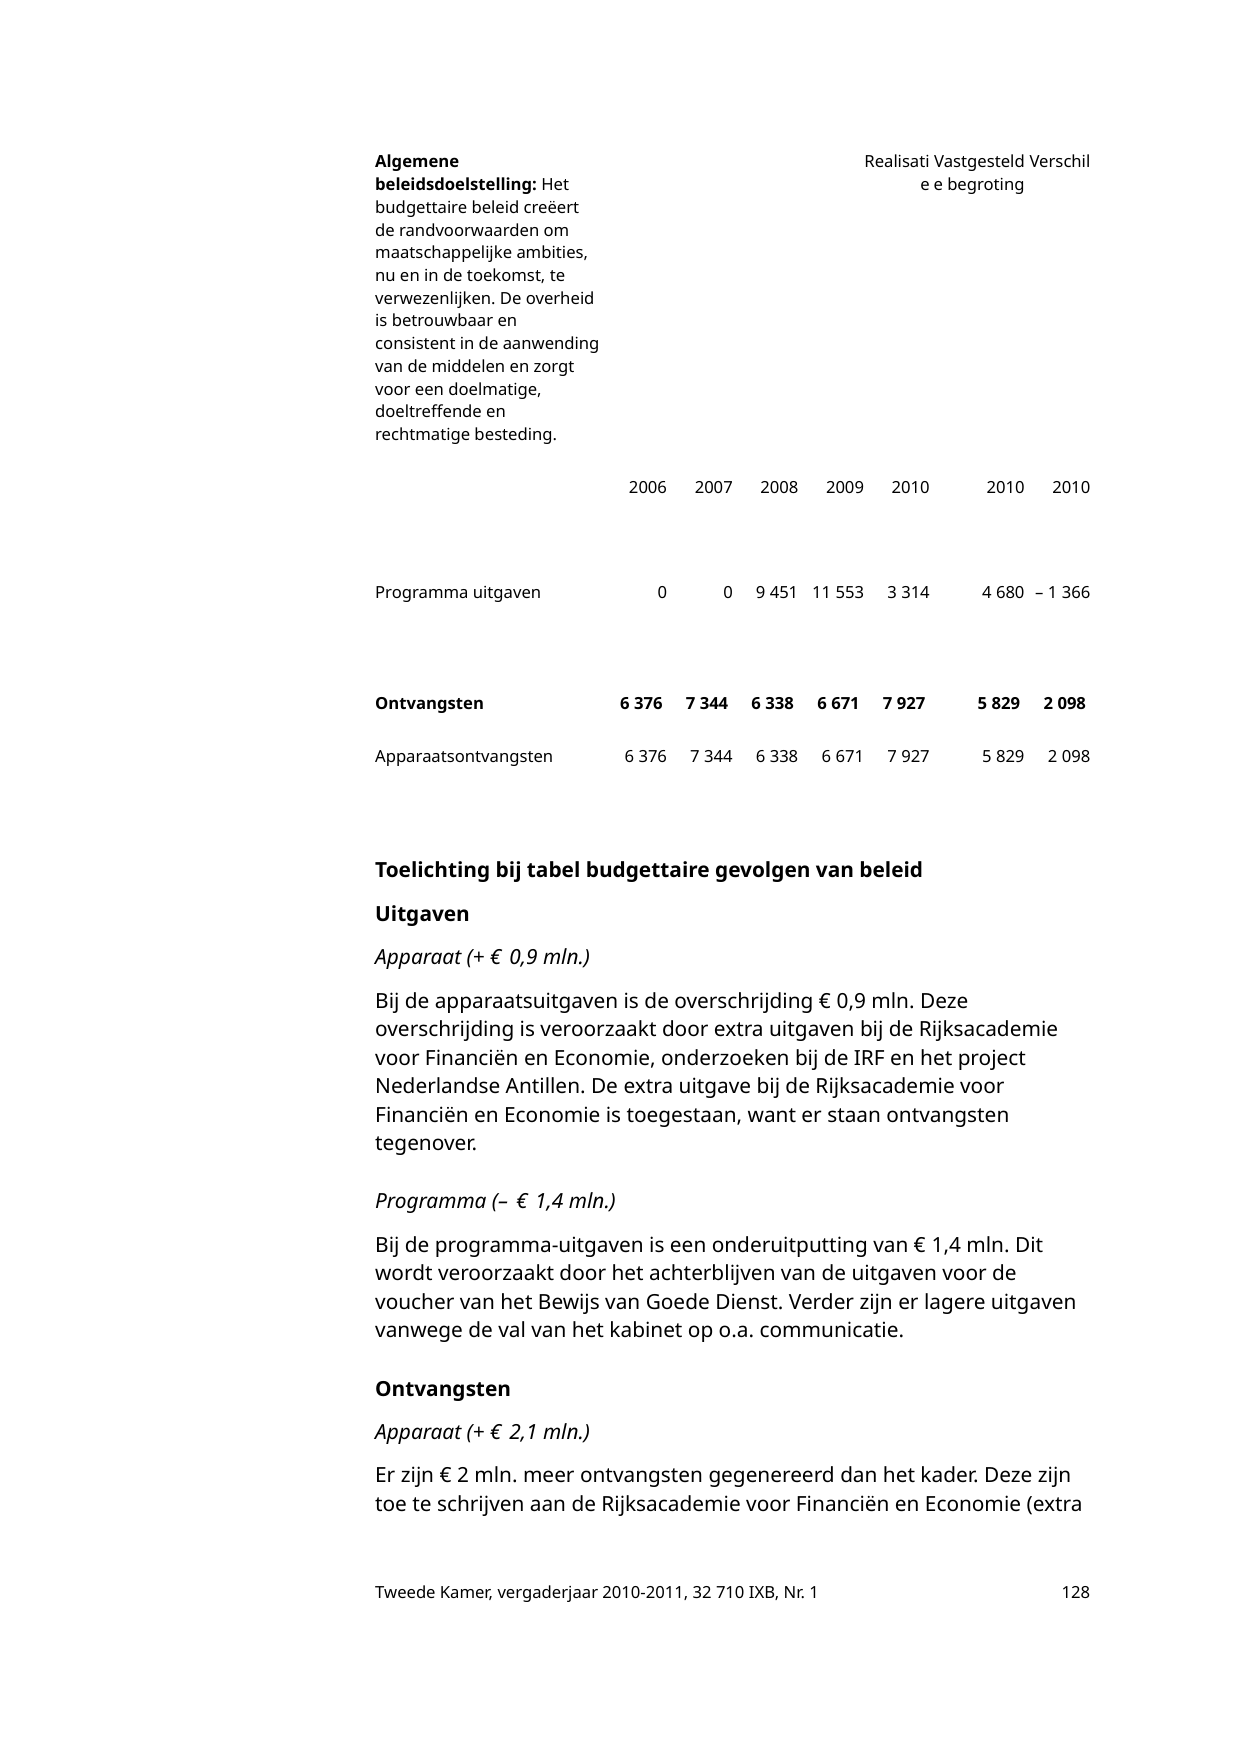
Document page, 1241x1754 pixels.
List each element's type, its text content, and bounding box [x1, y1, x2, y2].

table_cell 5 829 [930, 692, 1024, 744]
table_cell 5 829 [930, 745, 1024, 797]
table_cell [601, 528, 667, 581]
table_cell 0 [667, 581, 732, 633]
table_cell 6 376 [601, 745, 667, 797]
table_header [798, 150, 864, 475]
table_cell 2007 [667, 475, 732, 528]
table_cell [375, 633, 601, 692]
table_cell 11 553 [798, 581, 864, 633]
table_cell [930, 528, 1024, 581]
table_cell 7 344 [667, 745, 732, 797]
table_cell 6 376 [601, 692, 667, 744]
table_cell [930, 633, 1024, 692]
table_cell [375, 528, 601, 581]
table_cell 2010 [930, 475, 1024, 528]
table_cell 3 314 [864, 581, 929, 633]
table_cell [375, 475, 601, 528]
table_cell 7 927 [864, 745, 929, 797]
text Bij de apparaatsuitgaven is de overschrijding € 0,9 mln. Deze overschrijding is veroorzaakt door extra uitgaven bij de Rijksacademie voor Financiën en Economie, onderzoeken bij de IRF en het project Nederlandse Antillen. De extra uitgave bij de Rijksacademie voor Financiën en Economie is toegestaan, want er staan ontvangsten tegenover. [375, 986, 1090, 1157]
table_header [667, 150, 732, 475]
table_cell [733, 633, 798, 692]
table_cell [601, 633, 667, 692]
table_cell Programma uitgaven [375, 581, 601, 633]
table_cell 2 098 [1024, 745, 1090, 797]
table_cell Apparaatsontvangsten [375, 745, 601, 797]
table_header Vastgestelde begroting [930, 150, 1024, 475]
table_cell [864, 633, 929, 692]
table_cell 9 451 [733, 581, 798, 633]
table_header [733, 150, 798, 475]
table_cell [667, 528, 732, 581]
table_cell 6 671 [798, 692, 864, 744]
table_header Algemene beleidsdoelstelling: Het budgettaire beleid creëert de randvoorwaarden om maatschappelijke ambities, nu en in de toekomst, te verwezenlijken. De overheid is betrouwbaar en consistent in de aanwending van de middelen en zorgt voor een doelmatige, doeltreffende en rechtmatige besteding. [375, 150, 601, 475]
text Apparaat (+ € 0,9 mln.) [375, 942, 1090, 971]
table_cell [864, 528, 929, 581]
table_cell 6 671 [798, 745, 864, 797]
text Uitgaven [375, 899, 1090, 927]
table_header [601, 150, 667, 475]
text Er zijn € 2 mln. meer ontvangsten gegenereerd dan het kader. Deze zijn toe te schrijven aan de Rijksacademie voor Financiën en Economie (extra [375, 1461, 1090, 1517]
table_cell 2009 [798, 475, 864, 528]
table_cell 2008 [733, 475, 798, 528]
table_header Verschil [1024, 150, 1090, 475]
table_header Realisatie [864, 150, 929, 475]
text Bij de programma-uitgaven is een onderuitputting van € 1,4 mln. Dit wordt veroorzaakt door het achterblijven van de uitgaven voor de voucher van het Bewijs van Goede Dienst. Verder zijn er lagere uitgaven vanwege de val van het kabinet op o.a. communicatie. [375, 1230, 1090, 1344]
table_cell 7 927 [864, 692, 929, 744]
table_cell 2006 [601, 475, 667, 528]
table_cell 6 338 [733, 692, 798, 744]
table_cell – 1 366 [1024, 581, 1090, 633]
table_cell [798, 528, 864, 581]
text Ontvangsten [375, 1374, 1090, 1402]
table_cell [1024, 528, 1090, 581]
table_cell 0 [601, 581, 667, 633]
text Apparaat (+ € 2,1 mln.) [375, 1417, 1090, 1446]
table_cell 2010 [864, 475, 929, 528]
table_cell [1024, 633, 1090, 692]
table_cell 7 344 [667, 692, 732, 744]
table_cell [667, 633, 732, 692]
table_cell [733, 528, 798, 581]
table_cell 2010 [1024, 475, 1090, 528]
text Toelichting bij tabel budgettaire gevolgen van beleid [375, 856, 1090, 884]
text Programma (– € 1,4 mln.) [375, 1187, 1090, 1215]
table_cell Ontvangsten [375, 692, 601, 744]
table_cell [798, 633, 864, 692]
table_cell 2 098 [1024, 692, 1090, 744]
table_cell 6 338 [733, 745, 798, 797]
table_cell 4 680 [930, 581, 1024, 633]
